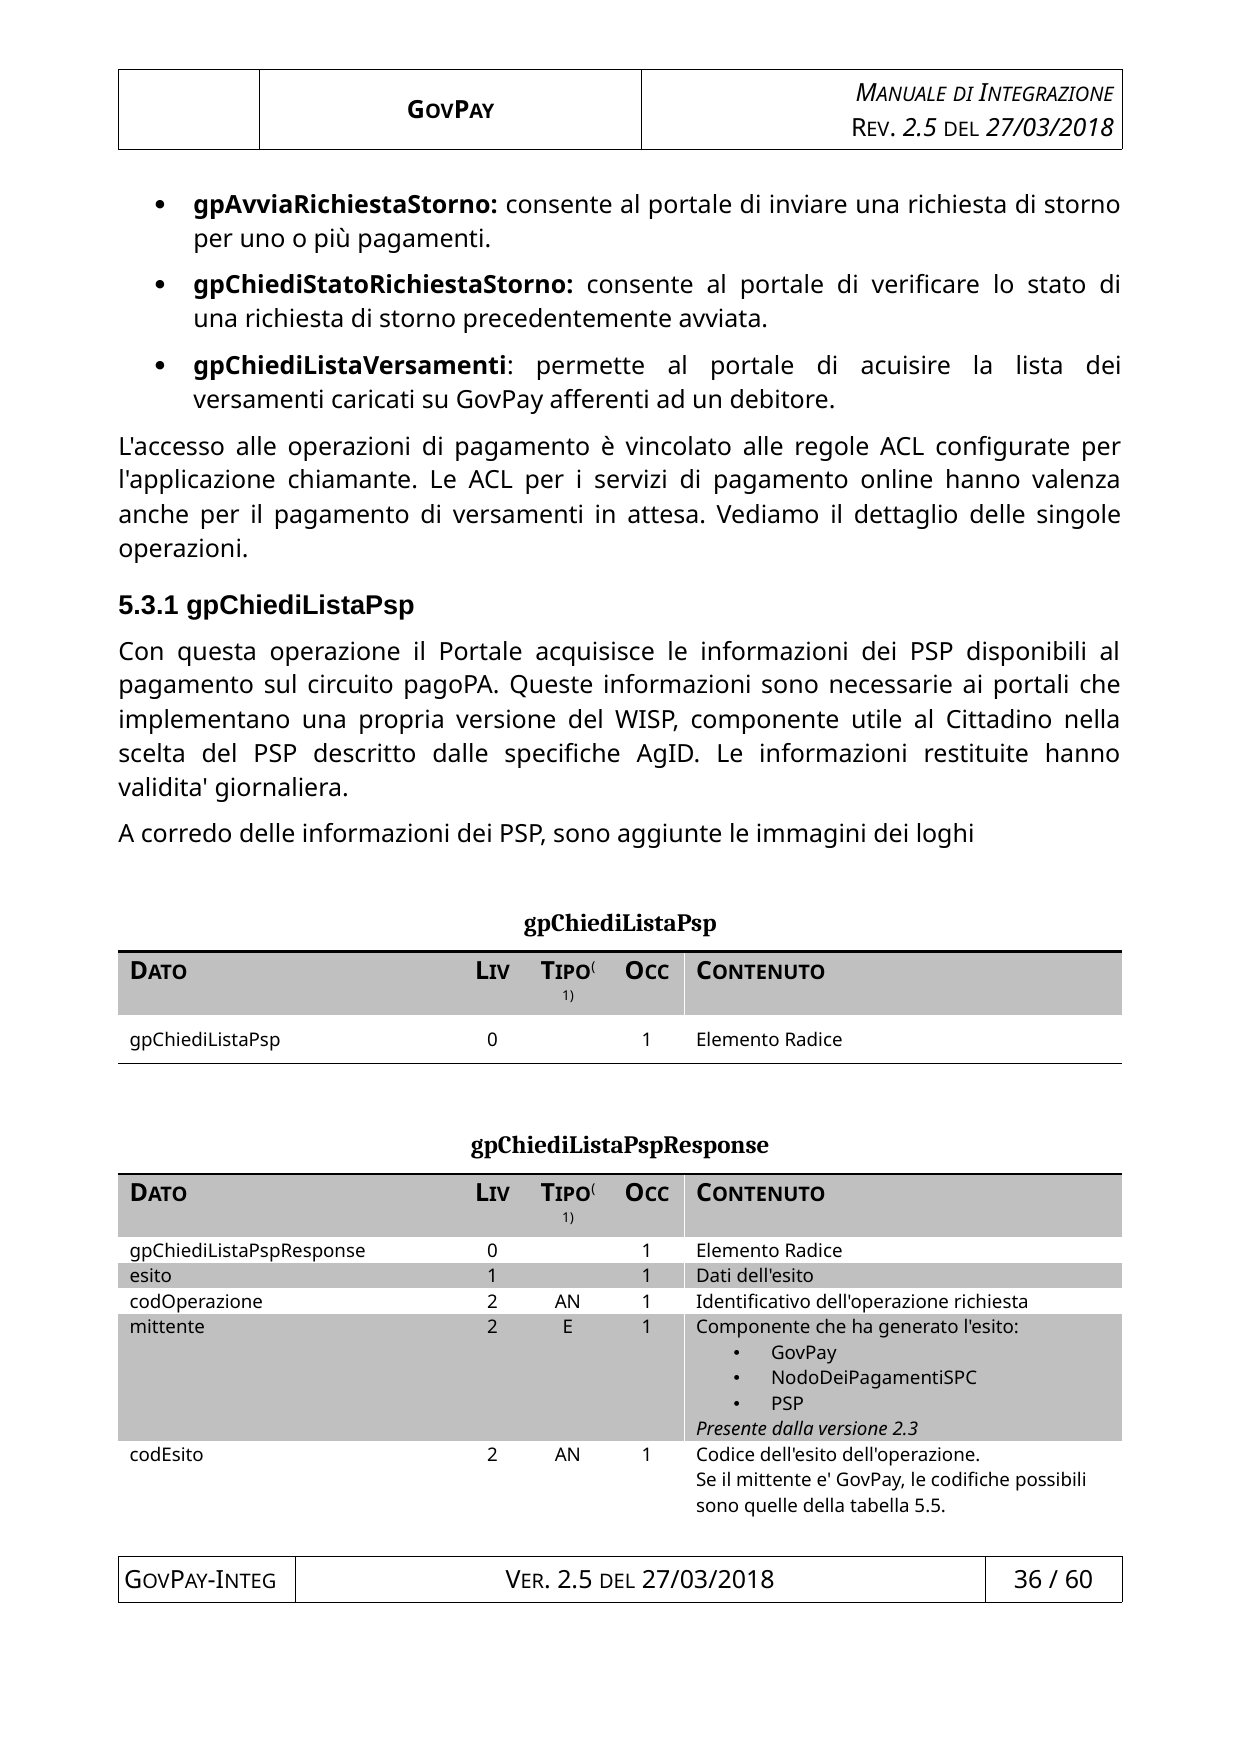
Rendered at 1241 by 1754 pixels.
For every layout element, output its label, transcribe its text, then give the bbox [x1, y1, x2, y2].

table_cell Codice dell'esito dell'operazione. Se il mittente e' GovPay, le codifiche possibili sono quelle della tabella 5.5. [685, 1441, 1122, 1518]
table_cell codOperazione [118, 1288, 458, 1313]
table_cell Componente che ha generato l'esito: GovPay NodoDeiPagamentiSPC PSP Presente dalla versione 2.3 [685, 1314, 1122, 1441]
table_cell Elemento Radice [685, 1015, 1122, 1063]
table_cell [526, 1015, 609, 1063]
text Con questa operazione il Portale acquisisce le informazioni dei PSP disponibili al pagamento sul circuito pagoPA. Queste informazioni sono necessarie ai portali che implementano una propria versione del WISP, componente utile al Cittadino nella scelta del PSP descritto dalle specifiche AgID. Le informazioni restituite hanno validita' giornaliera. [118, 633, 1122, 803]
table_cell Occ [609, 1175, 684, 1237]
list gpAvviaRichiestaStorno: consente al portale di inviare una richiesta di storno per uno o più pagamenti. [156, 186, 1122, 254]
table_cell 0 [458, 1237, 526, 1262]
table_cell 2 [458, 1441, 526, 1518]
table_cell Liv [458, 1175, 526, 1237]
table_cell 2 [458, 1314, 526, 1441]
table_cell gpChiediListaPspResponse [118, 1237, 458, 1262]
table_cell Tipo(1) [526, 953, 609, 1015]
table_cell Contenuto [685, 1175, 1122, 1237]
table_cell Occ [609, 953, 684, 1015]
table_cell Contenuto [685, 953, 1122, 1015]
text L'accesso alle operazioni di pagamento è vincolato alle regole ACL configurate per l'applicazione chiamante. Le ACL per i servizi di pagamento online hanno valenza anche per il pagamento di versamenti in attesa. Vediamo il dettaglio delle singole operazioni. [118, 428, 1122, 564]
table_cell 1 [609, 1015, 684, 1063]
table_cell 1 [609, 1314, 684, 1441]
table_cell esito [118, 1263, 458, 1288]
table_cell Dato [118, 953, 458, 1015]
table_cell 1 [458, 1263, 526, 1288]
table_header gpChiediListaPsp [118, 909, 1122, 950]
table_cell [526, 1263, 609, 1288]
table_cell codEsito [118, 1441, 458, 1518]
list gpChiediStatoRichiestaStorno: consente al portale di verificare lo stato di una richiesta di storno precedentemente avviata. [156, 267, 1122, 335]
table_cell 1 [609, 1288, 684, 1313]
table_cell Elemento Radice [685, 1237, 1122, 1262]
table_cell mittente [118, 1314, 458, 1441]
table_header gpChiediListaPspResponse [118, 1131, 1122, 1172]
table_cell Tipo(1) [526, 1175, 609, 1237]
table_cell Liv [458, 953, 526, 1015]
table_cell 1 [609, 1237, 684, 1262]
list gpChiediListaVersamenti: permette al portale di acuisire la lista dei versamenti caricati su GovPay afferenti ad un debitore. [156, 347, 1122, 416]
table_cell AN [526, 1288, 609, 1313]
table_cell AN [526, 1441, 609, 1518]
table_cell E [526, 1314, 609, 1441]
table_cell Dato [118, 1175, 458, 1237]
table_cell Identificativo dell'operazione richiesta [685, 1288, 1122, 1313]
text A corredo delle informazioni dei PSP, sono aggiunte le immagini dei loghi [118, 816, 1122, 850]
table_cell 1 [609, 1441, 684, 1518]
table_cell 0 [458, 1015, 526, 1063]
table_cell 2 [458, 1288, 526, 1313]
table_cell Dati dell'esito [685, 1263, 1122, 1288]
table_cell gpChiediListaPsp [118, 1015, 458, 1063]
table_cell [526, 1237, 609, 1262]
table_cell 1 [609, 1263, 684, 1288]
subtitle gpChiediListaPsp [118, 589, 1122, 621]
